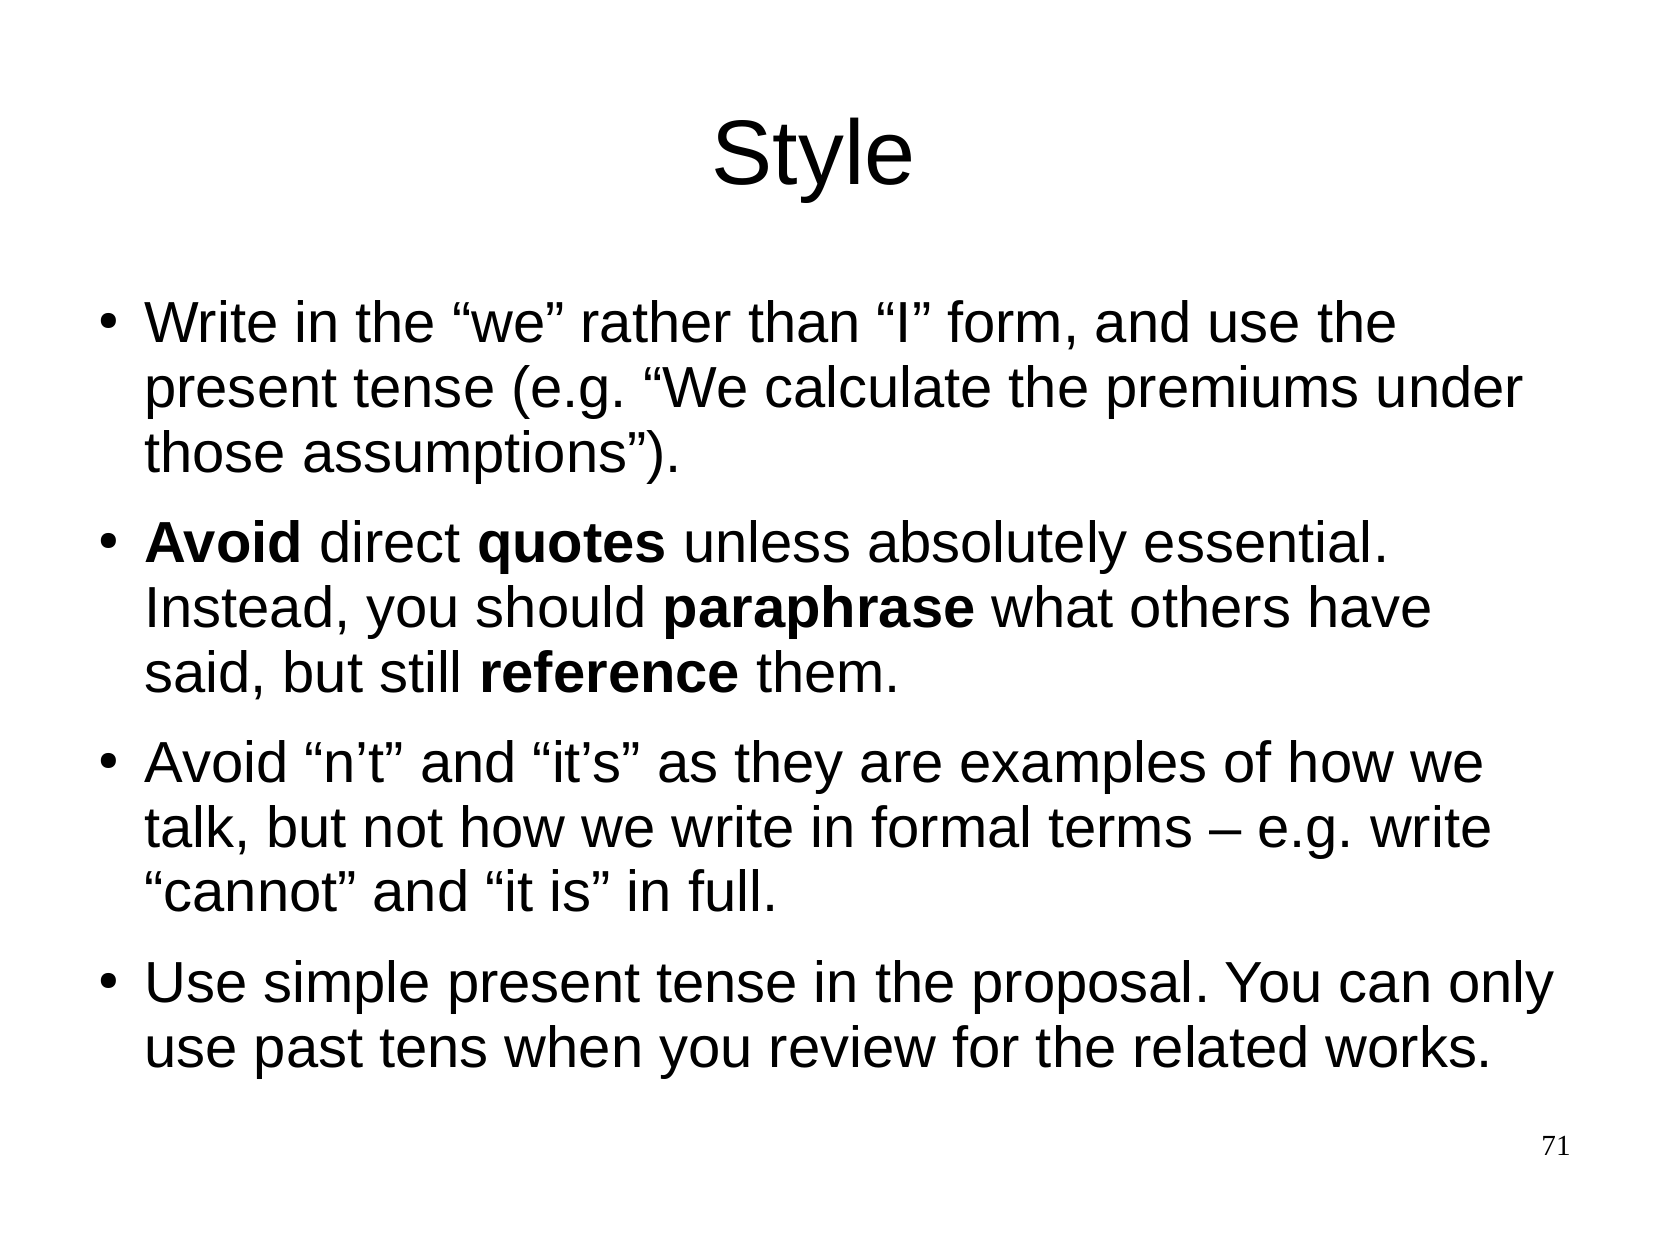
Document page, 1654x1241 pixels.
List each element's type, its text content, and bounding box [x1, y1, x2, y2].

list Write in the “we” rather than “I” form, and use the present tense (e.g. “We calculate the premiums under those assumptions”). Avoid direct quotes unless absolutely essential. Instead, you should paraphrase what others have said, but still reference them. Avoid “n’t” and “it’s” as they are examples of how we talk, but not how we write in formal terms – e.g. write “cannot” and “it is” in full. Use simple present tense in the proposal. You can only use past tens when you review for the related works. [82, 290, 1571, 1141]
title Style [82, 49, 1571, 257]
